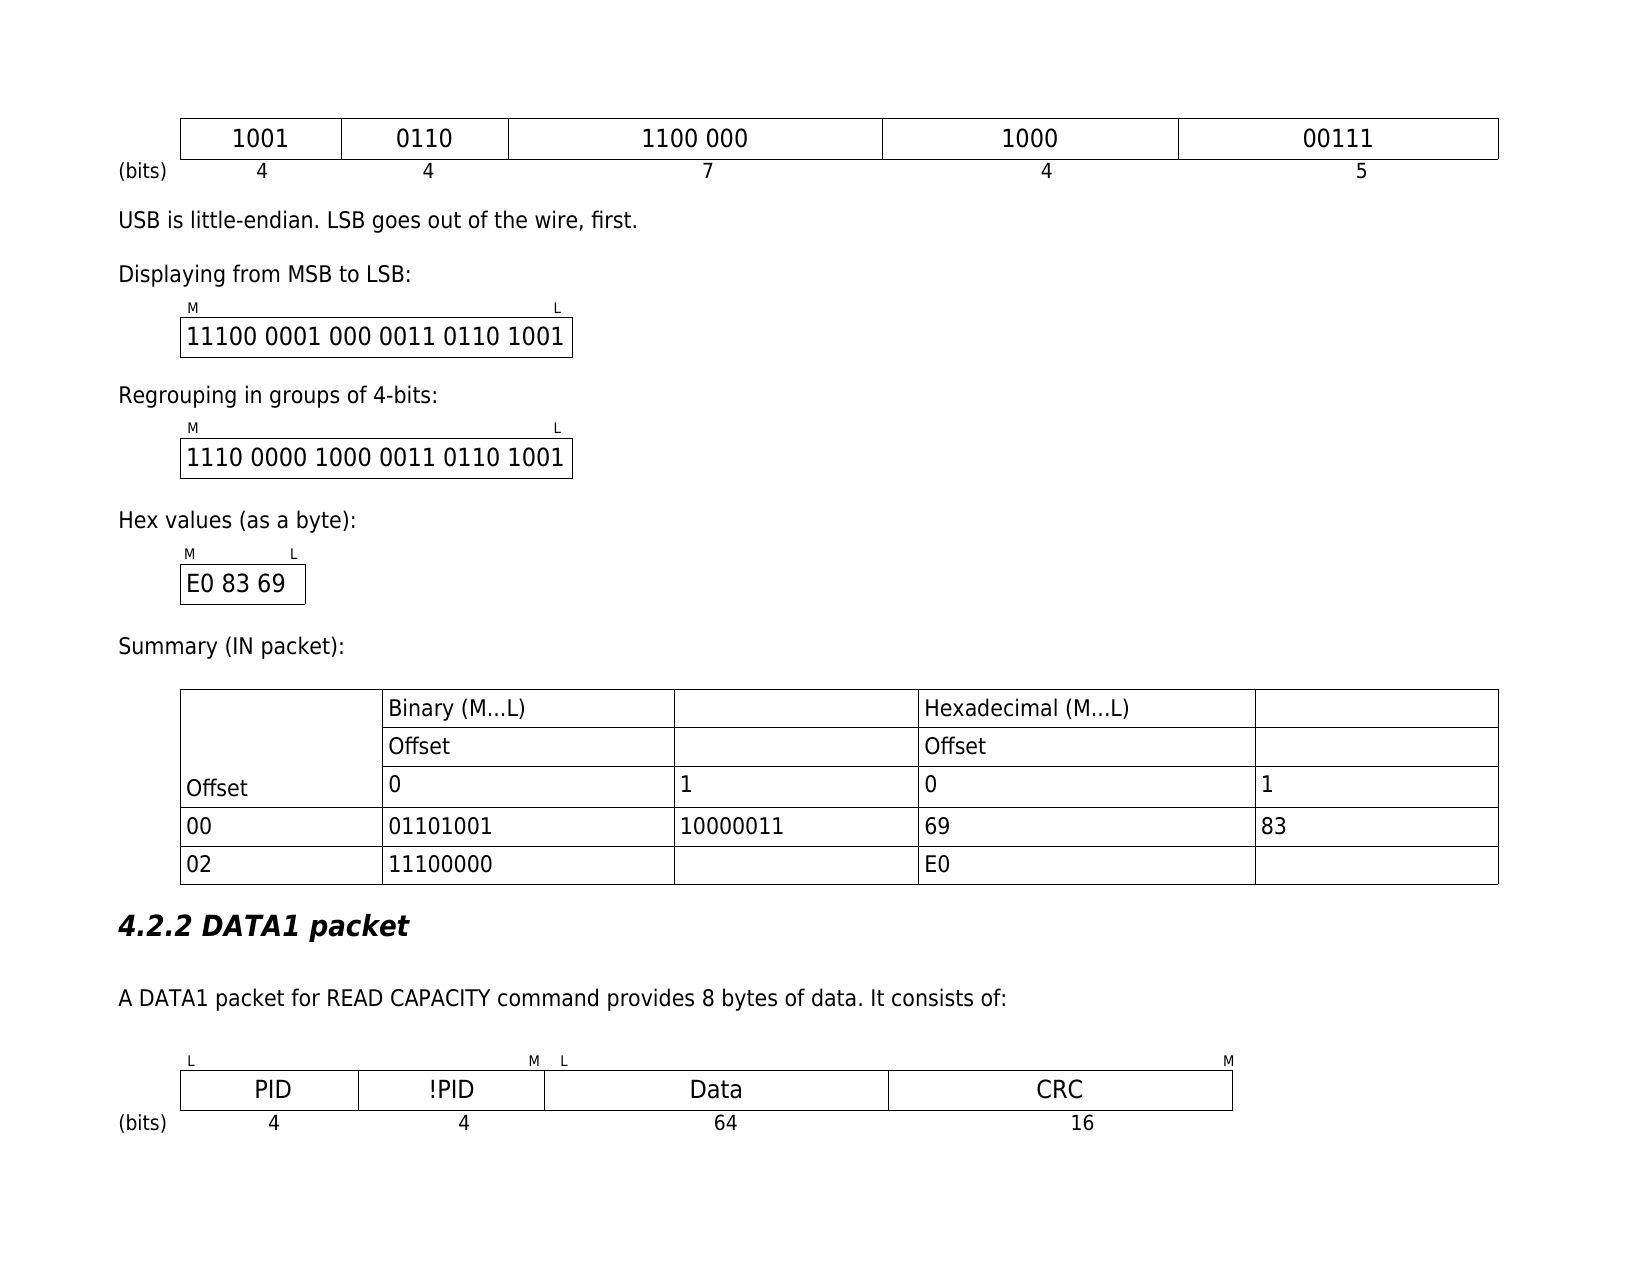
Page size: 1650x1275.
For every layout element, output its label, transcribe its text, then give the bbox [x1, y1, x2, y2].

table_cell 01101001 [383, 808, 674, 846]
table_cell 0 [919, 767, 1255, 807]
text L M L M [118, 1041, 1532, 1070]
text (bits) 4 4 7 4 5 [118, 159, 1532, 183]
text A DATA1 packet for READ CAPACITY command provides 8 bytes of data. It consists of: [118, 985, 1532, 1011]
text M L [118, 287, 1532, 317]
table_header 1001 [181, 119, 341, 159]
table_cell [675, 847, 918, 884]
table_header CRC [889, 1071, 1232, 1110]
table_header [1256, 690, 1498, 727]
table_cell Offset [383, 728, 674, 766]
table_cell 0 [383, 767, 674, 807]
table_cell Offset [919, 728, 1255, 766]
table_cell 1 [675, 767, 918, 807]
table_cell E0 [919, 847, 1255, 884]
table_header 0110 [342, 119, 508, 159]
table_header E0 83 69 [181, 565, 305, 604]
table_cell 00 [181, 808, 382, 846]
text Hex values (as a byte): [118, 508, 1532, 534]
table_header Binary (M...L) [383, 690, 674, 727]
table_header PID [181, 1071, 358, 1110]
table_header !PID [359, 1071, 544, 1110]
table_header [675, 690, 918, 727]
text (bits) 4 4 64 16 [118, 1111, 1532, 1135]
table_cell 11100000 [383, 847, 674, 884]
table_header 1000 [883, 119, 1178, 159]
table_cell [1256, 728, 1498, 766]
text Displaying from MSB to LSB: [118, 261, 1532, 287]
text M L [118, 408, 1532, 438]
text M L [118, 534, 1532, 563]
table_cell [675, 728, 918, 766]
table_header 1110 0000 1000 0011 0110 1001 [181, 439, 572, 478]
table_cell 02 [181, 847, 382, 884]
text USB is little-endian. LSB goes out of the wire, first. [118, 207, 1532, 234]
table_cell 1 [1256, 767, 1498, 807]
table_cell 83 [1256, 808, 1498, 846]
table_cell 69 [919, 808, 1255, 846]
table_header Data [545, 1071, 888, 1110]
text Summary (IN packet): [118, 633, 1532, 660]
table_header 11100 0001 000 0011 0110 1001 [181, 318, 572, 357]
subtitle 4.2.2 DATA1 packet [118, 909, 1532, 943]
table_header Offset [181, 690, 382, 807]
table_header 00111 [1179, 119, 1498, 159]
table_header 1100 000 [509, 119, 882, 159]
table_header Hexadecimal (M...L) [919, 690, 1255, 727]
text Regrouping in groups of 4-bits: [118, 382, 1532, 408]
table_cell [1256, 847, 1498, 884]
table_cell 10000011 [675, 808, 918, 846]
